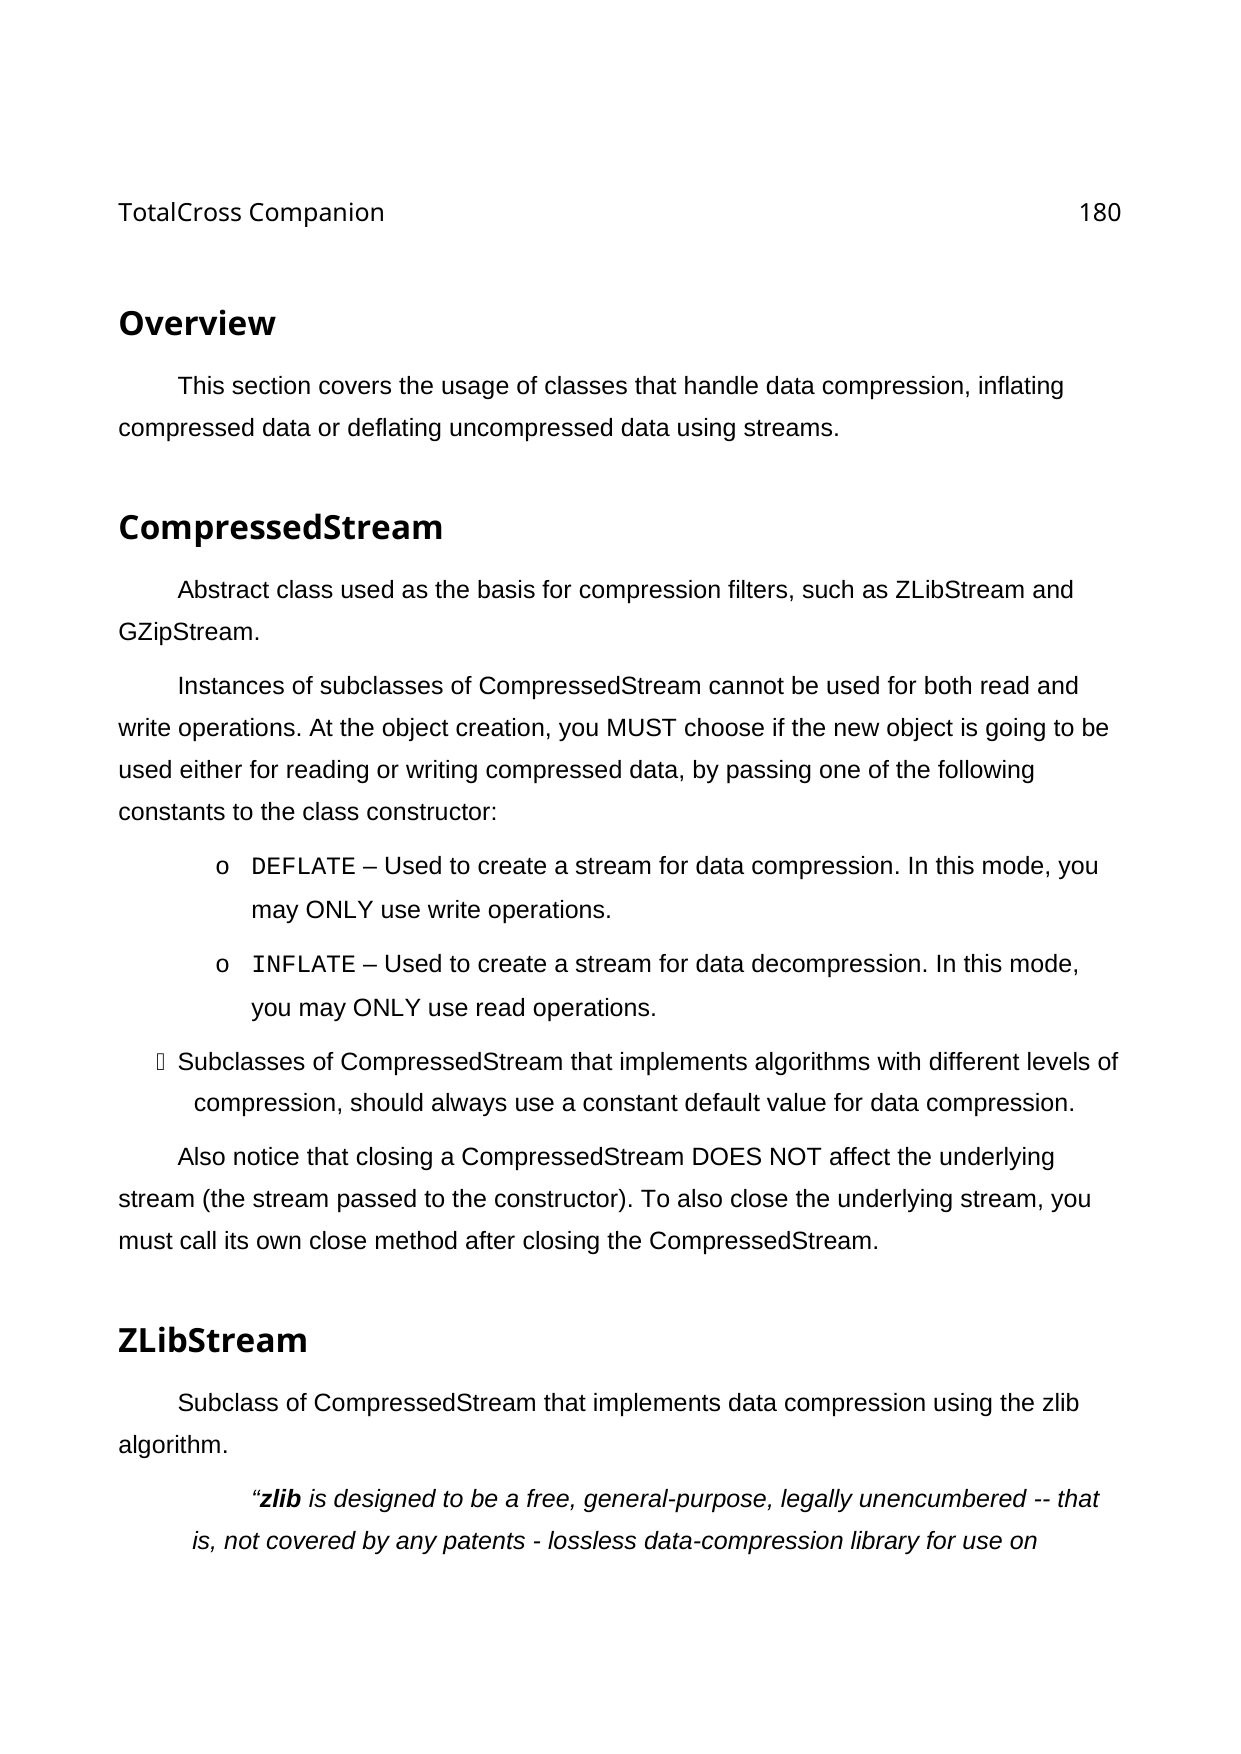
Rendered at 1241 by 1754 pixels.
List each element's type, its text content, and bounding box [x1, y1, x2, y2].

text Subclass of CompressedStream that implements data compression using the zlib algorithm. [118, 1389, 1122, 1459]
list Subclasses of CompressedStream that implements algorithms with different levels of compression, should always use a constant default value for data compression. [156, 1047, 1122, 1117]
text Instances of subclasses of CompressedStream cannot be used for both read and write operations. At the object creation, you MUST choose if the new object is going to be used either for reading or writing compressed data, by passing one of the following constants to the class constructor: [118, 672, 1122, 826]
subtitle CompressedStream [118, 503, 1122, 549]
subtitle ZLibStream [118, 1316, 1122, 1362]
list INFLATE – Used to create a stream for data decompression. In this mode, you may ONLY use read operations. [215, 949, 1122, 1022]
list DEFLATE – Used to create a stream for data compression. In this mode, you may ONLY use write operations. [215, 852, 1122, 924]
text Also notice that closing a CompressedStream DOES NOT affect the underlying stream (the stream passed to the constructor). To also close the underlying stream, you must call its own close method after closing the CompressedStream. [118, 1143, 1122, 1255]
text Abstract class used as the basis for compression filters, such as ZLibStream and GZipStream. [118, 576, 1122, 646]
text This section covers the usage of classes that handle data compression, inflating compressed data or deflating uncompressed data using streams. [118, 372, 1122, 442]
subtitle Overview [118, 300, 1122, 346]
text “zlib is designed to be a free, general-purpose, legally unencumbered -- that is, not covered by any patents - lossless data-compression library for use on [192, 1485, 1122, 1555]
